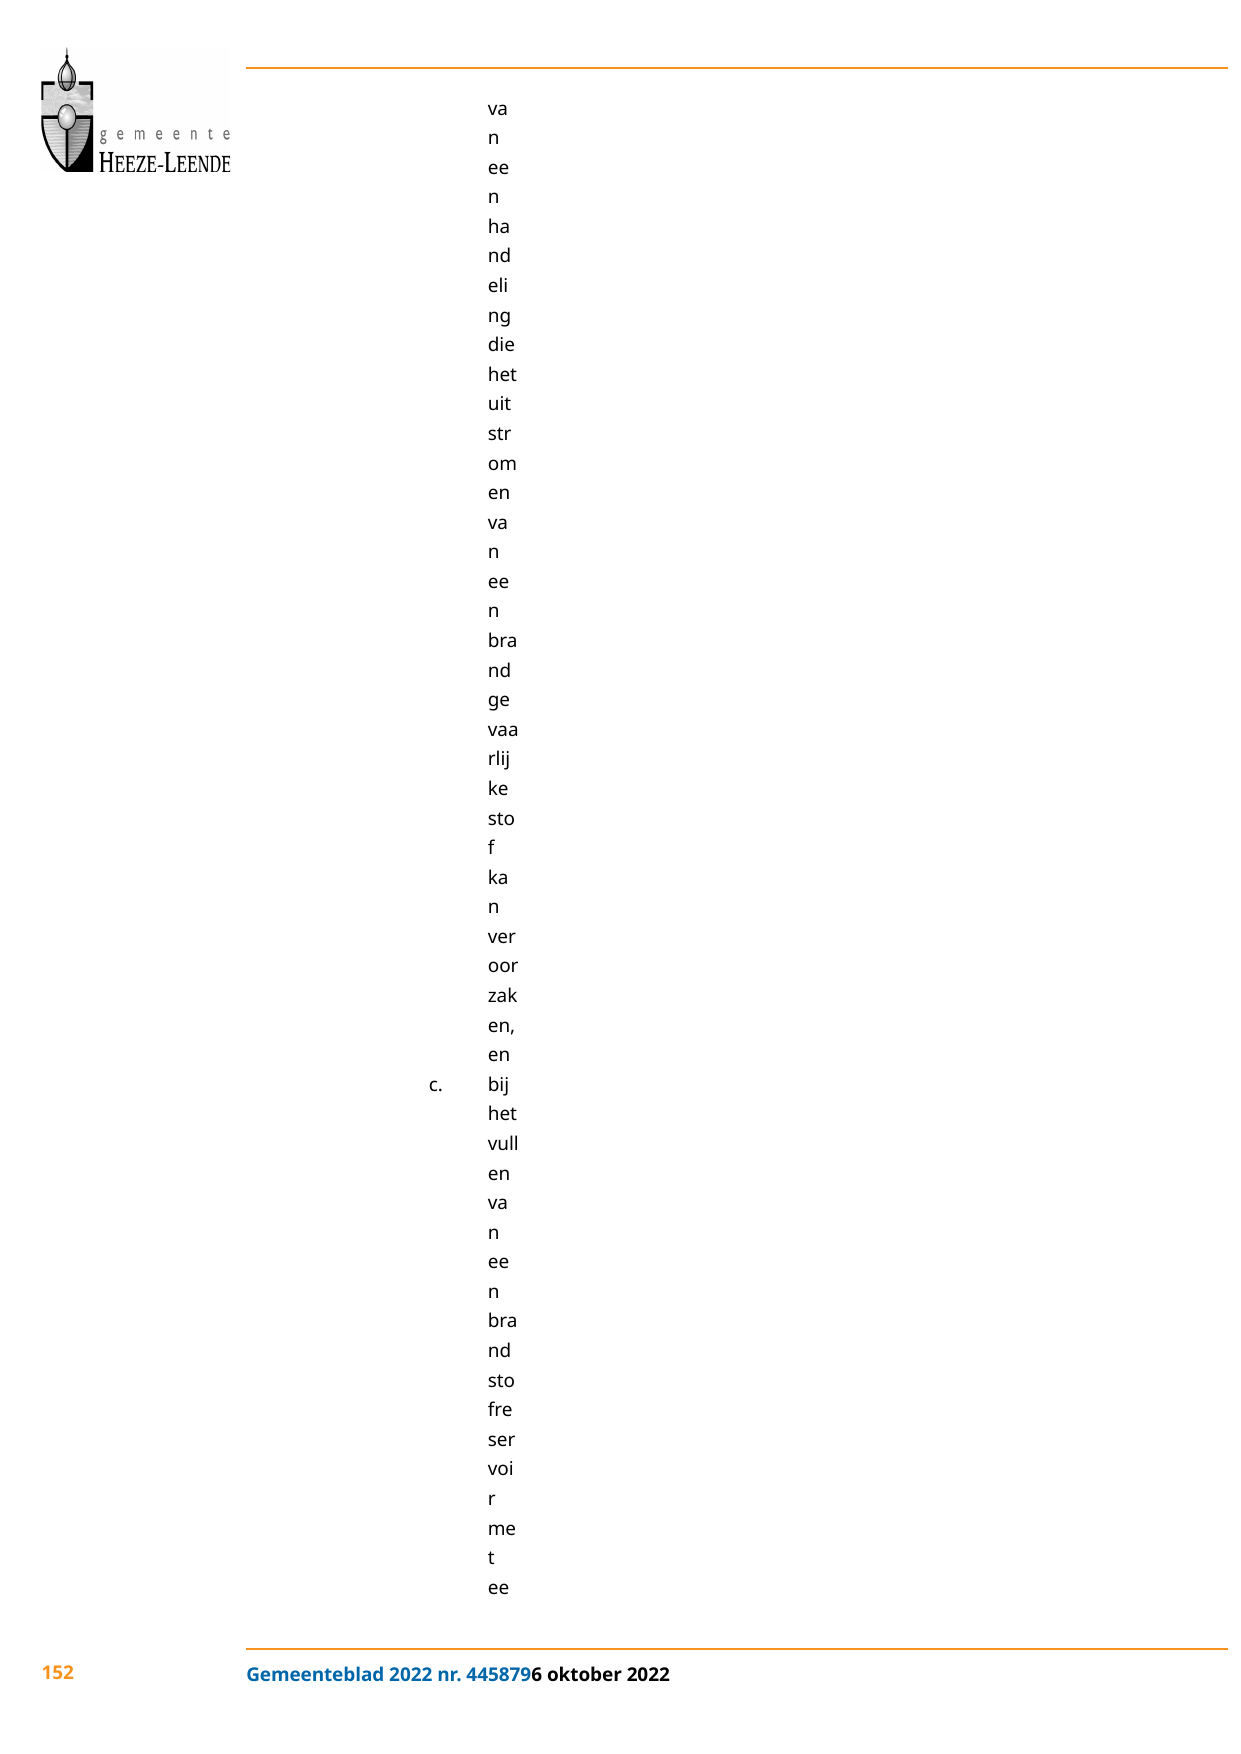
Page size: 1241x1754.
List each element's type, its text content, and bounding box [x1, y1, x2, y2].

table_cell [790, 95, 881, 1600]
table_cell [248, 95, 338, 1600]
table_cell [881, 95, 971, 1600]
table_cell [519, 95, 790, 1600]
table_cell van een handeling die het uitstromen van een brandgevaarlijke stof kan veroorzaken, en bij het vullen van een brandstofreservoir met ee [429, 95, 519, 1600]
picture [41, 47, 231, 172]
table_cell [1061, 95, 1152, 1600]
table_cell [971, 95, 1061, 1600]
table_cell [338, 95, 429, 1600]
